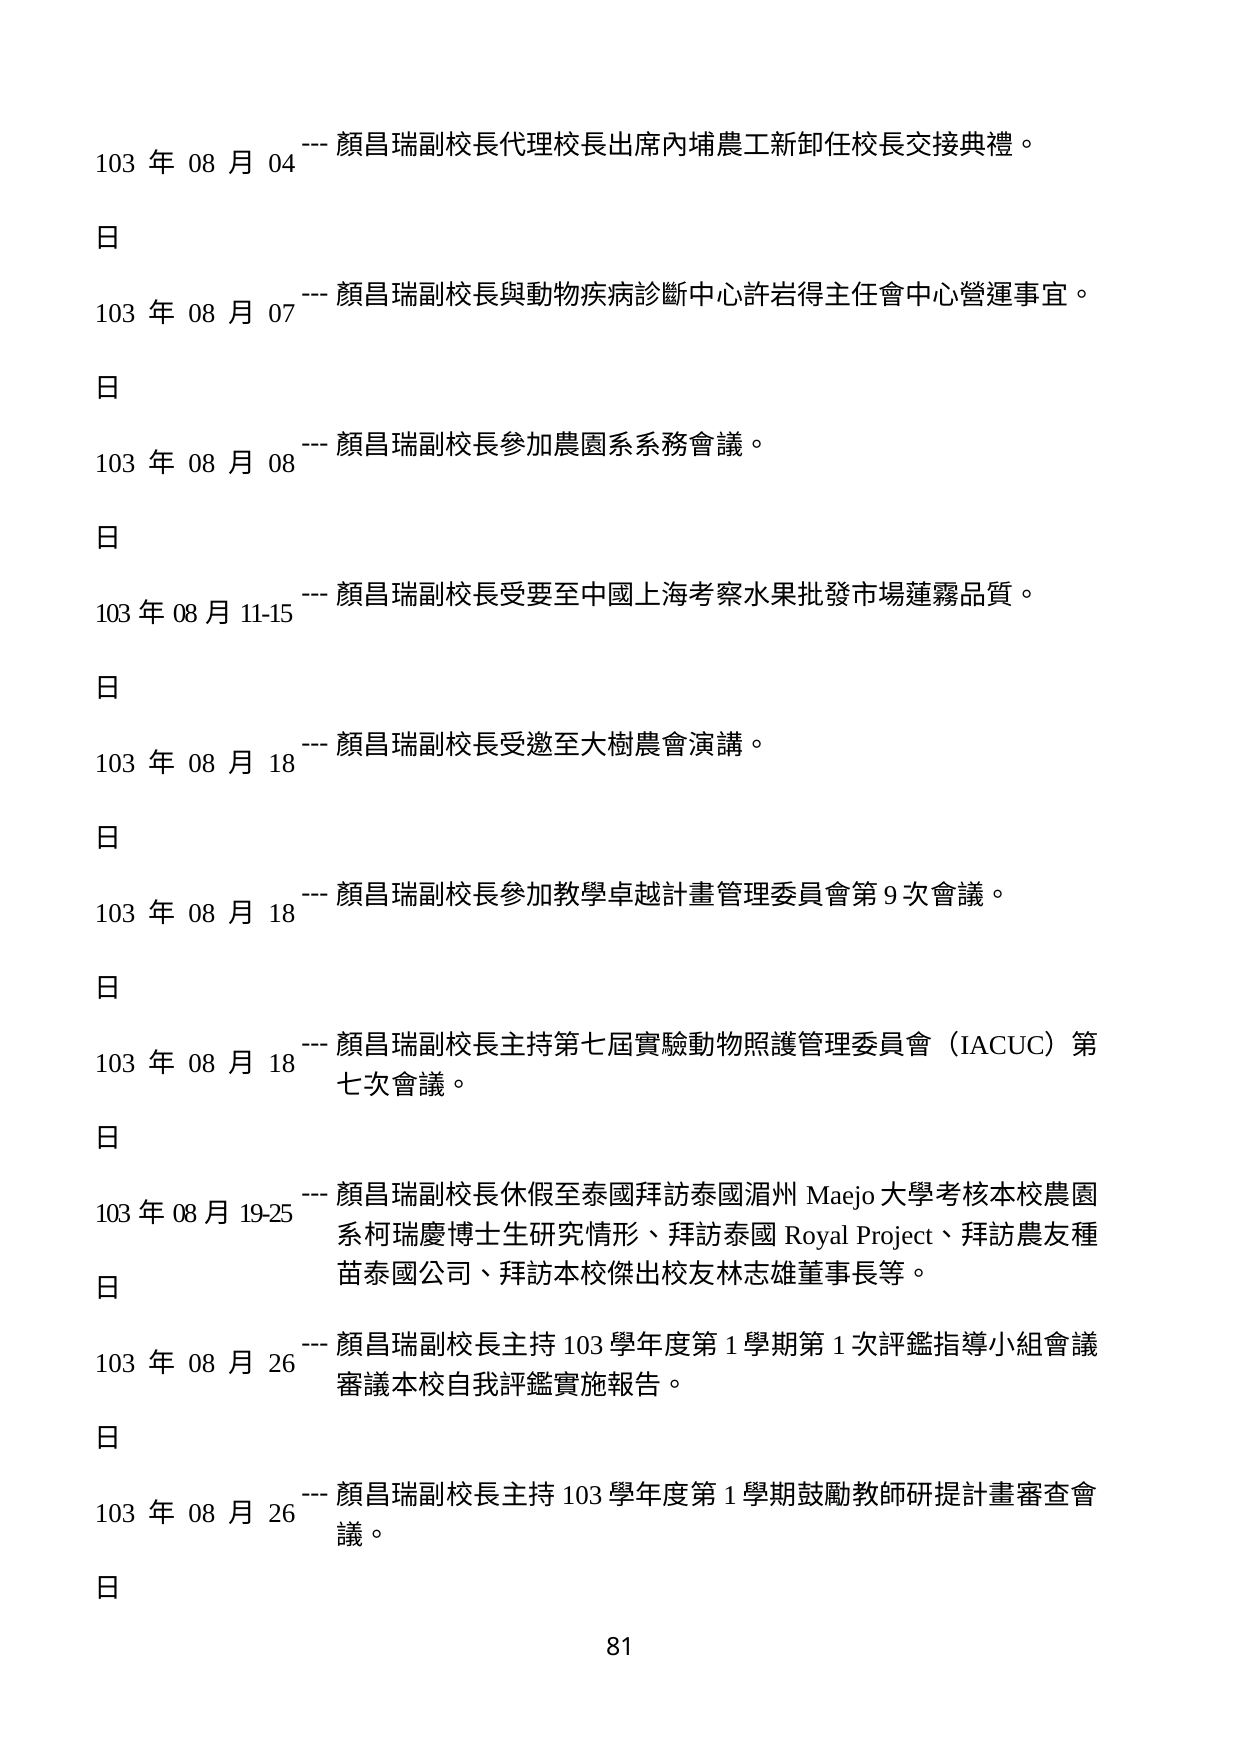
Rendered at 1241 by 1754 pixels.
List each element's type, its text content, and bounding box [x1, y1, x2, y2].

table_cell 顏昌瑞副校長參加農園系系務會議。 [334, 423, 1102, 573]
table_cell 103年08月18日 [92, 1023, 298, 1173]
table_cell --- [298, 1173, 334, 1323]
table_cell 103年08月26日 [92, 1323, 298, 1473]
table_cell 顏昌瑞副校長主持103學年度第1學期第1次評鑑指導小組會議審議本校自我評鑑實施報告。 [334, 1323, 1102, 1473]
table_cell 顏昌瑞副校長受邀至大樹農會演講。 [334, 723, 1102, 873]
table_cell --- [298, 1023, 334, 1173]
table_cell 103年08月07日 [92, 273, 298, 423]
table_cell --- [298, 723, 334, 873]
table_cell 顏昌瑞副校長參加教學卓越計畫管理委員會第9次會議。 [334, 873, 1102, 1023]
table_cell 顏昌瑞副校長休假至泰國拜訪泰國湄州Maejo大學考核本校農園系柯瑞慶博士生研究情形、拜訪泰國Royal Project、拜訪農友種苗泰國公司、拜訪本校傑出校友林志雄董事長等。 [334, 1173, 1102, 1323]
table_cell --- [298, 123, 334, 273]
table_cell 103年08月11-15日 [92, 573, 298, 723]
table_cell 103年08月04日 [92, 123, 298, 273]
table_cell 顏昌瑞副校長與動物疾病診斷中心許岩得主任會中心營運事宜。 [334, 273, 1102, 423]
table_cell 103年08月18日 [92, 723, 298, 873]
table_cell 103年08月26日 [92, 1473, 298, 1623]
table_cell 顏昌瑞副校長主持第七屆實驗動物照護管理委員會（IACUC）第七次會議。 [334, 1023, 1102, 1173]
table_cell 103年08月08日 [92, 423, 298, 573]
table_cell --- [298, 423, 334, 573]
table_cell 顏昌瑞副校長代理校長出席內埔農工新卸任校長交接典禮。 [334, 123, 1102, 273]
table_cell 103年08月19-25日 [92, 1173, 298, 1323]
table_cell --- [298, 573, 334, 723]
table_cell 顏昌瑞副校長主持103學年度第1學期鼓勵教師研提計畫審查會議。 [334, 1473, 1102, 1623]
table_cell --- [298, 1473, 334, 1623]
table_cell 顏昌瑞副校長受要至中國上海考察水果批發市場蓮霧品質。 [334, 573, 1102, 723]
table_cell --- [298, 273, 334, 423]
table_cell --- [298, 873, 334, 1023]
table_cell --- [298, 1323, 334, 1473]
table_cell 103年08月18日 [92, 873, 298, 1023]
